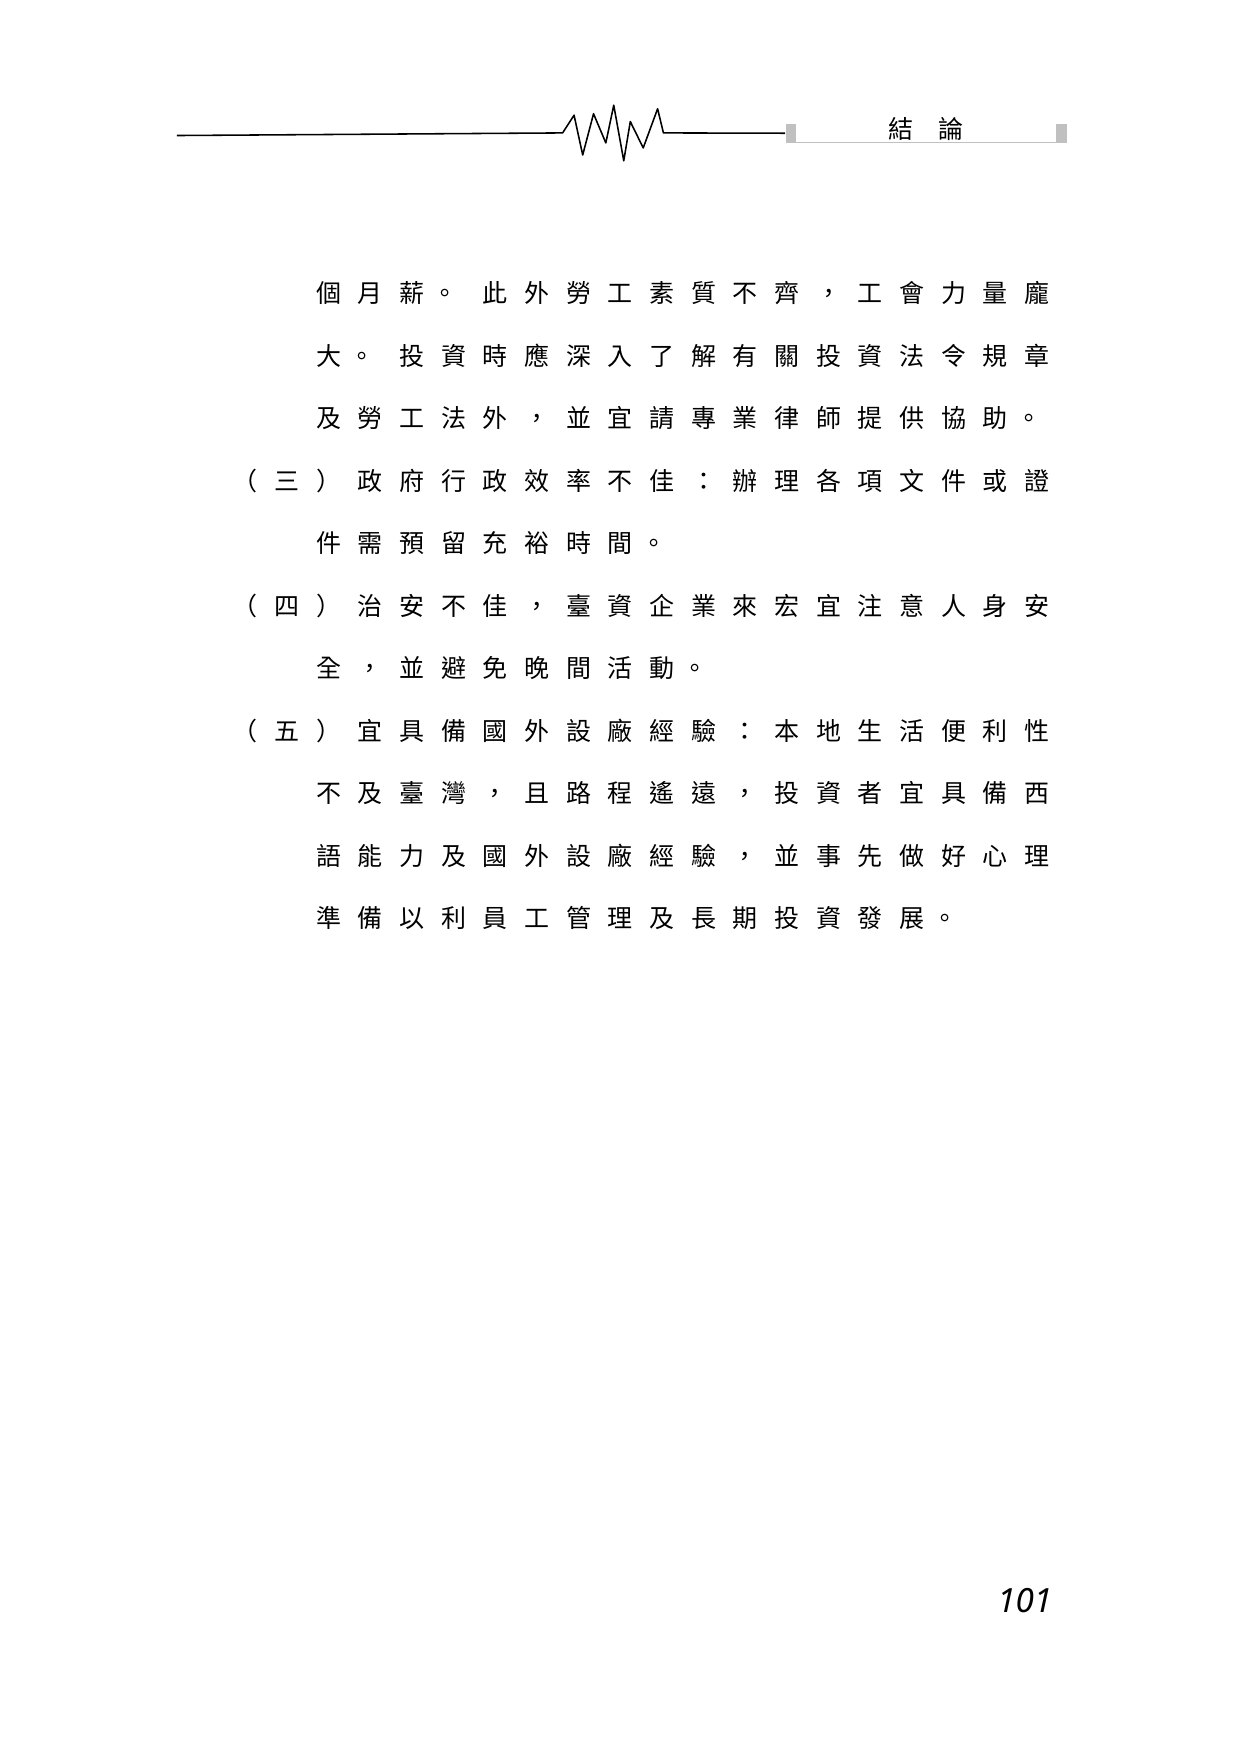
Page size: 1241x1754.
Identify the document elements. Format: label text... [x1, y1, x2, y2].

text 個月薪。此外勞工素質不齊，工會力量龐大。投資時應深入了解有關投資法令規章及勞工法外，並宜請專業律師提供協助。 [207, 250, 1058, 438]
text （三）政府行政效率不佳：辦理各項文件或證件需預留充裕時間。 [207, 438, 1058, 563]
text （五）宜具備國外設廠經驗：本地生活便利性不及臺灣，且路程遙遠，投資者宜具備西語能力及國外設廠經驗，並事先做好心理準備以利員工管理及長期投資發展。 [207, 688, 1058, 938]
text （四）治安不佳，臺資企業來宏宜注意人身安全，並避免晚間活動。 [207, 563, 1058, 688]
